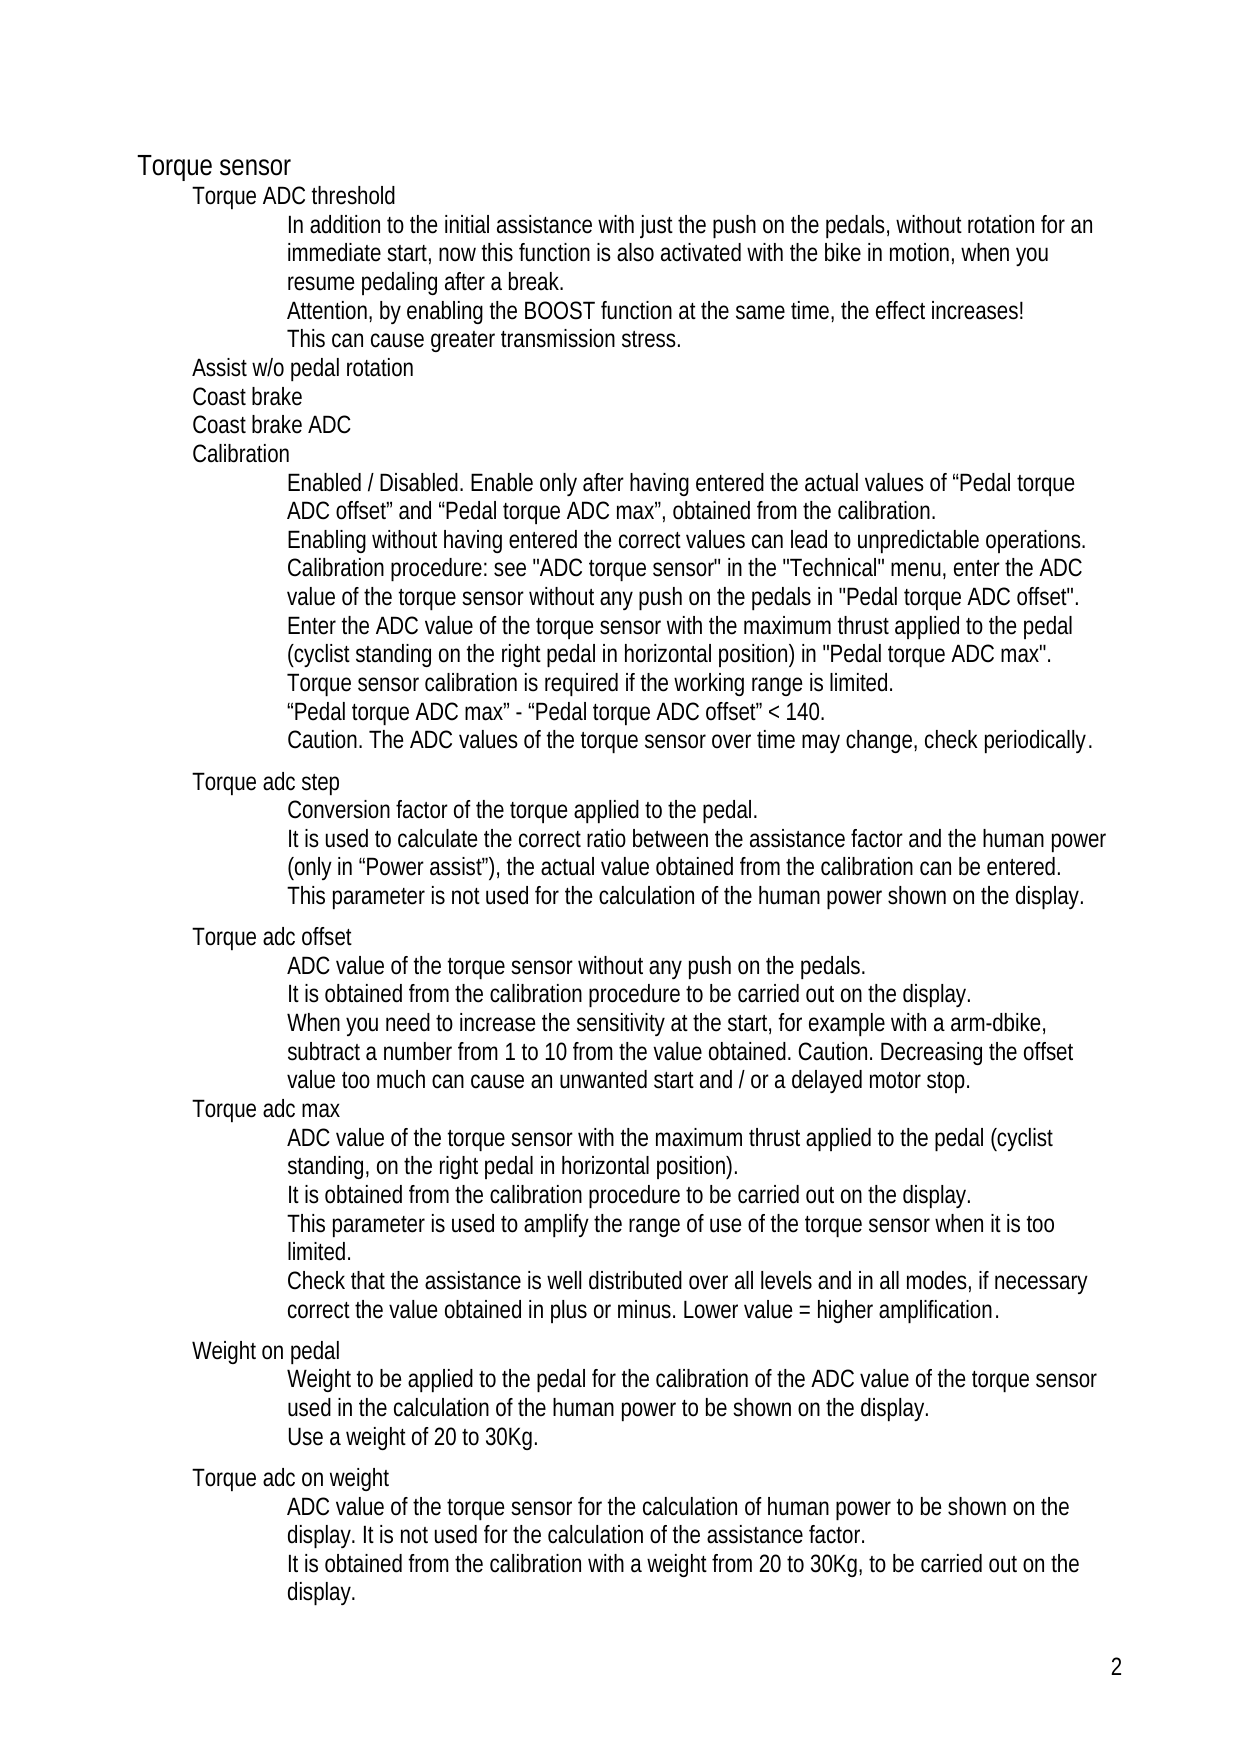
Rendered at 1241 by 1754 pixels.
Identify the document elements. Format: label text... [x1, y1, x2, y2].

text It is obtained from the calibration procedure to be carried out on the display. [287, 979, 1122, 1008]
text ADC value of the torque sensor without any push on the pedals. [287, 951, 1122, 979]
text Assist w/o pedal rotation [137, 353, 1122, 382]
text Torque adc step [118, 766, 1122, 795]
text Torque sensor calibration is required if the working range is limited. [287, 668, 1122, 697]
text Calibration [137, 439, 1122, 467]
text Torque adc offset [137, 922, 1122, 951]
subtitle This parameter is used to amplify the range of use of the torque sensor when it is too limited. [287, 1209, 1122, 1266]
text Conversion factor of the torque applied to the pedal. [287, 795, 1122, 824]
subtitle Check that the assistance is well distributed over all levels and in all modes, if necessary correct the value obtained in plus or minus. Lower value = higher amplification. [287, 1266, 1122, 1323]
text This can cause greater transmission stress. [287, 324, 1122, 353]
text It is used to calculate the correct ratio between the assistance factor and the human power (only in “Power assist”), the actual value obtained from the calibration can be entered. [287, 824, 1122, 881]
text Torque ADC threshold [137, 181, 1122, 210]
text This parameter is not used for the calculation of the human power shown on the display. [287, 881, 1122, 910]
text ADC value of the torque sensor for the calculation of human power to be shown on the display. It is not used for the calculation of the assistance factor. [287, 1491, 1122, 1549]
text Caution. The ADC values of the torque sensor over time may change, check periodically. [287, 725, 1122, 754]
subtitle It is obtained from the calibration procedure to be carried out on the display. [287, 1180, 1122, 1209]
text Coast brake [137, 382, 1122, 410]
text Enabling without having entered the correct values can lead to unpredictable operations. [287, 525, 1122, 553]
text Calibration procedure: see "ADC torque sensor" in the "Technical" menu, enter the ADC value of the torque sensor without any push on the pedals in "Pedal torque ADC offset". Enter the ADC value of the torque sensor with the maximum thrust applied to the pedal (cyclist standing on the right pedal in horizontal position) in "Pedal torque ADC max". [287, 553, 1122, 668]
text When you need to increase the sensitivity at the start, for example with a arm-dbike, subtract a number from 1 to 10 from the value obtained. Caution. Decreasing the offset value too much can cause an unwanted start and / or a delayed motor stop. [287, 1008, 1122, 1094]
text In addition to the initial assistance with just the push on the pedals, without rotation for an immediate start, now this function is also activated with the bike in motion, when you resume pedaling after a break. [287, 210, 1122, 296]
text Torque sensor [137, 148, 1122, 181]
text It is obtained from the calibration with a weight from 20 to 30Kg, to be carried out on the display. [287, 1549, 1122, 1606]
text Torque adc max [137, 1094, 1122, 1123]
text Torque adc on weight [137, 1463, 1122, 1491]
text Weight on pedal [137, 1336, 1122, 1364]
subtitle ADC value of the torque sensor with the maximum thrust applied to the pedal (cyclist standing, on the right pedal in horizontal position). [287, 1123, 1122, 1180]
text Weight to be applied to the pedal for the calibration of the ADC value of the torque sensor used in the calculation of the human power to be shown on the display. [287, 1364, 1122, 1422]
text Enabled / Disabled. Enable only after having entered the actual values of “Pedal torque ADC offset” and “Pedal torque ADC max”, obtained from the calibration. [287, 467, 1122, 525]
text Coast brake ADC [137, 410, 1122, 439]
text “Pedal torque ADC max” - “Pedal torque ADC offset” < 140. [287, 697, 1122, 725]
text Attention, by enabling the BOOST function at the same time, the effect increases! [287, 296, 1122, 324]
text Use a weight of 20 to 30Kg. [287, 1422, 1122, 1450]
